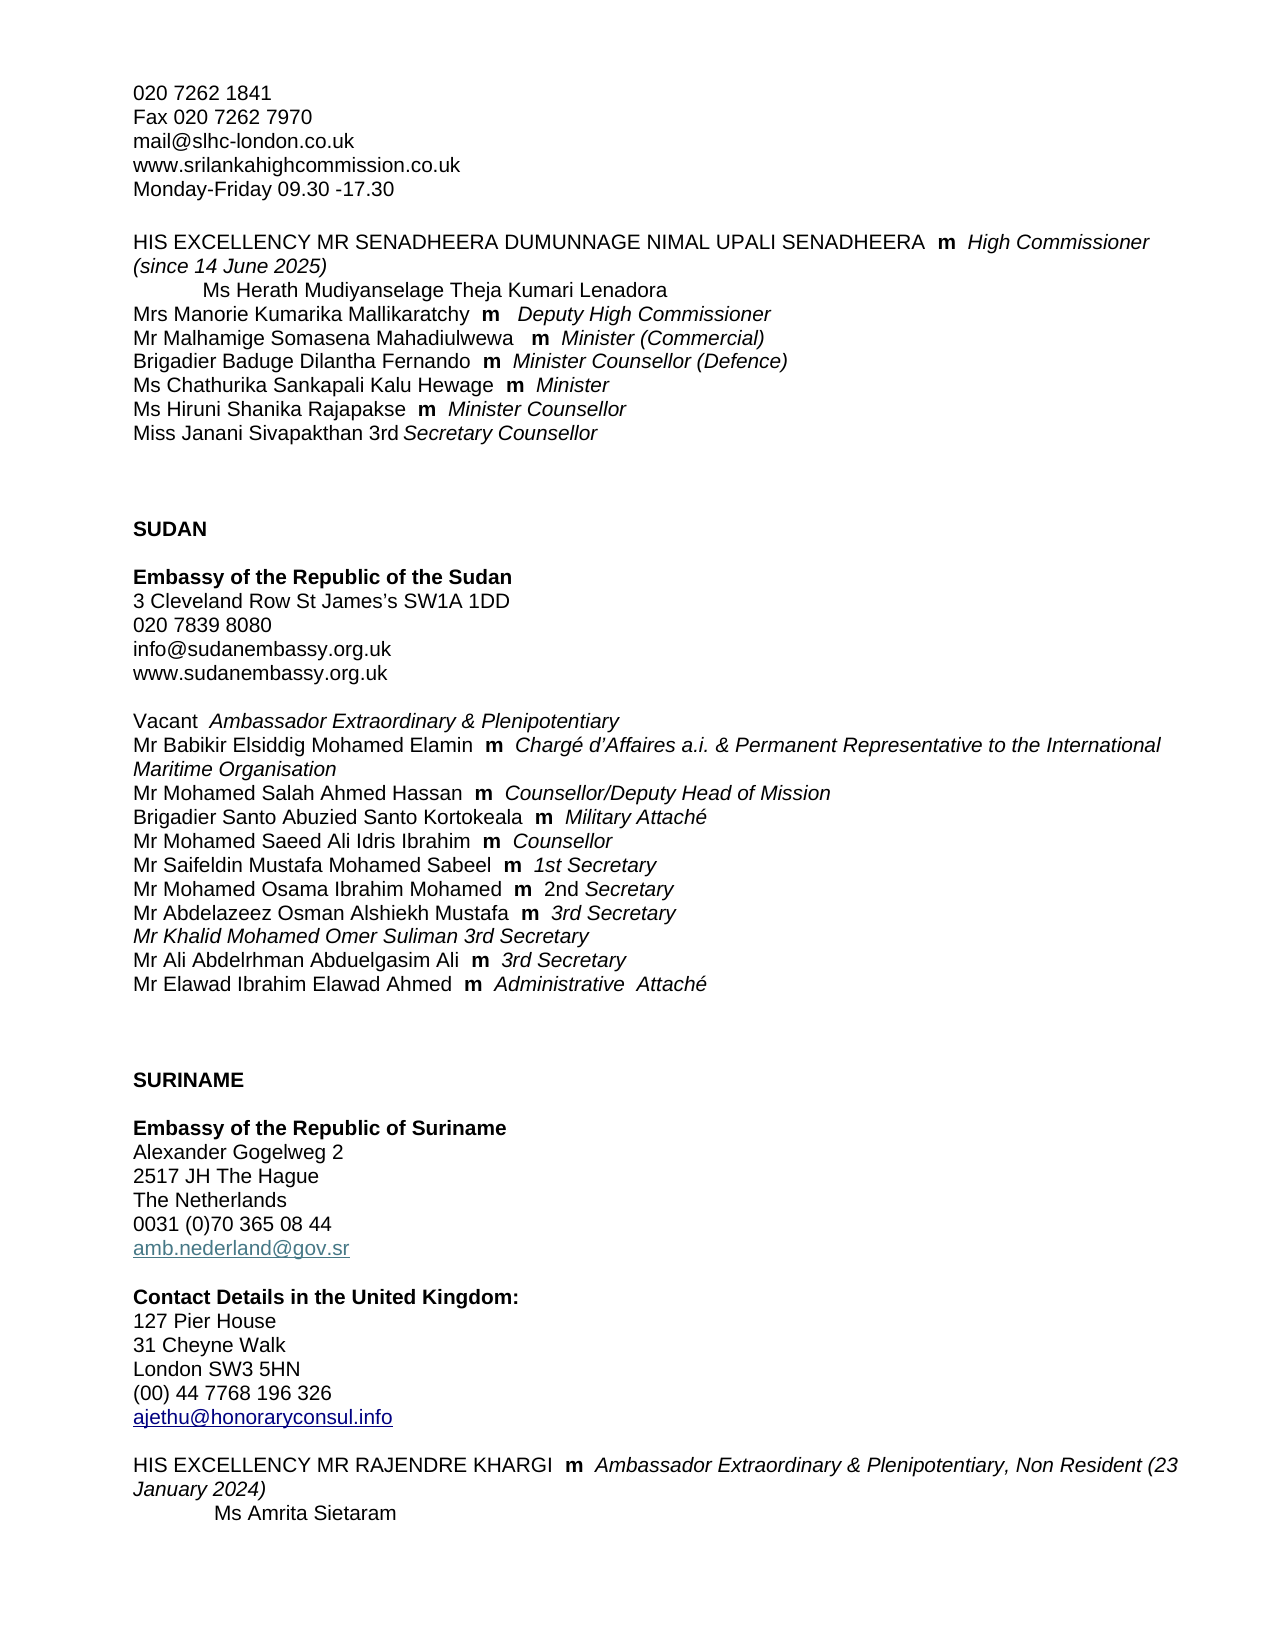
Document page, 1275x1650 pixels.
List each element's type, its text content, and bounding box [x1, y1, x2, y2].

text London SW3 5HN [133, 1357, 1181, 1381]
text Mr Babikir Elsiddig Mohamed Elamin m Chargé d’Affaires a.i. & Permanent Representative to the International Maritime Organisation [133, 733, 1181, 781]
text info@sudanembassy.org.uk [133, 637, 1181, 661]
text HIS EXCELLENCY MR RAJENDRE KHARGI m Ambassador Extraordinary & Plenipotentiary, Non Resident (23 January 2024) [133, 1453, 1181, 1501]
text www.sudanembassy.org.uk [133, 661, 1181, 685]
text Mr Elawad Ibrahim Elawad Ahmed m Administrative Attaché [133, 972, 1181, 996]
text Mrs Manorie Kumarika Mallikaratchy m Deputy High Commissioner [133, 301, 1181, 325]
text Mr Saifeldin Mustafa Mohamed Sabeel m 1st Secretary [133, 852, 1181, 876]
text Contact Details in the United Kingdom: [133, 1285, 1181, 1309]
subtitle SUDAN [133, 517, 1181, 541]
text 3 Cleveland Row St James’s SW1A 1DD [133, 589, 1181, 613]
text The Netherlands [133, 1188, 1181, 1212]
text 020 7839 8080 [133, 613, 1181, 637]
text Brigadier Baduge Dilantha Fernando m Minister Counsellor (Defence) [133, 349, 1181, 373]
text Miss Janani Sivapakthan 3rd Secretary Counsellor [133, 421, 1181, 445]
text Mr Abdelazeez Osman Alshiekh Mustafa m 3rd Secretary [133, 900, 1181, 924]
text Mr Ali Abdelrhman Abduelgasim Ali m 3rd Secretary [133, 948, 1181, 972]
text Mr Mohamed Saeed Ali Idris Ibrahim m Counsellor [133, 828, 1181, 852]
text Vacant Ambassador Extraordinary & Plenipotentiary [133, 709, 1181, 733]
text ajethu@honoraryconsul.info [133, 1405, 1181, 1429]
text HIS EXCELLENCY MR SENADHEERA DUMUNNAGE NIMAL UPALI SENADHEERA m High Commissioner (since 14 June 2025) [133, 229, 1181, 277]
text Ms Herath Mudiyanselage Theja Kumari Lenadora [133, 277, 1181, 301]
text Ms Chathurika Sankapali Kalu Hewage m Minister [133, 373, 1181, 397]
text Alexander Gogelweg 2 [133, 1140, 1181, 1164]
text amb.nederland@gov.sr [133, 1236, 1181, 1260]
text 127 Pier House [133, 1309, 1181, 1333]
text Mr Mohamed Osama Ibrahim Mohamed m 2nd Secretary [133, 876, 1181, 900]
text (00) 44 7768 196 326 [133, 1381, 1181, 1405]
text SURINAME [133, 1068, 1181, 1092]
text 31 Cheyne Walk [133, 1333, 1181, 1357]
text 0031 (0)70 365 08 44 [133, 1212, 1181, 1236]
text Mr Mohamed Salah Ahmed Hassan m Counsellor/Deputy Head of Mission [133, 781, 1181, 804]
text Embassy of the Republic of the Sudan [133, 565, 1181, 589]
text Mr Khalid Mohamed Omer Suliman 3rd Secretary [133, 924, 1181, 948]
subtitle Embassy of the Republic of Suriname [133, 1116, 1181, 1140]
text Brigadier Santo Abuzied Santo Kortokeala m Military Attaché [133, 804, 1181, 828]
text Mr Malhamige Somasena Mahadiulwewa m Minister (Commercial) [133, 325, 1181, 349]
text 2517 JH The Hague [133, 1164, 1181, 1188]
text Ms Amrita Sietaram [133, 1501, 1181, 1525]
text Ms Hiruni Shanika Rajapakse m Minister Counsellor [133, 397, 1181, 421]
text 020 7262 1841 Fax 020 7262 7970 mail@slhc-london.co.uk www.srilankahighcommission.co.uk Monday-Friday 09.30 -17.30 [133, 81, 1181, 229]
